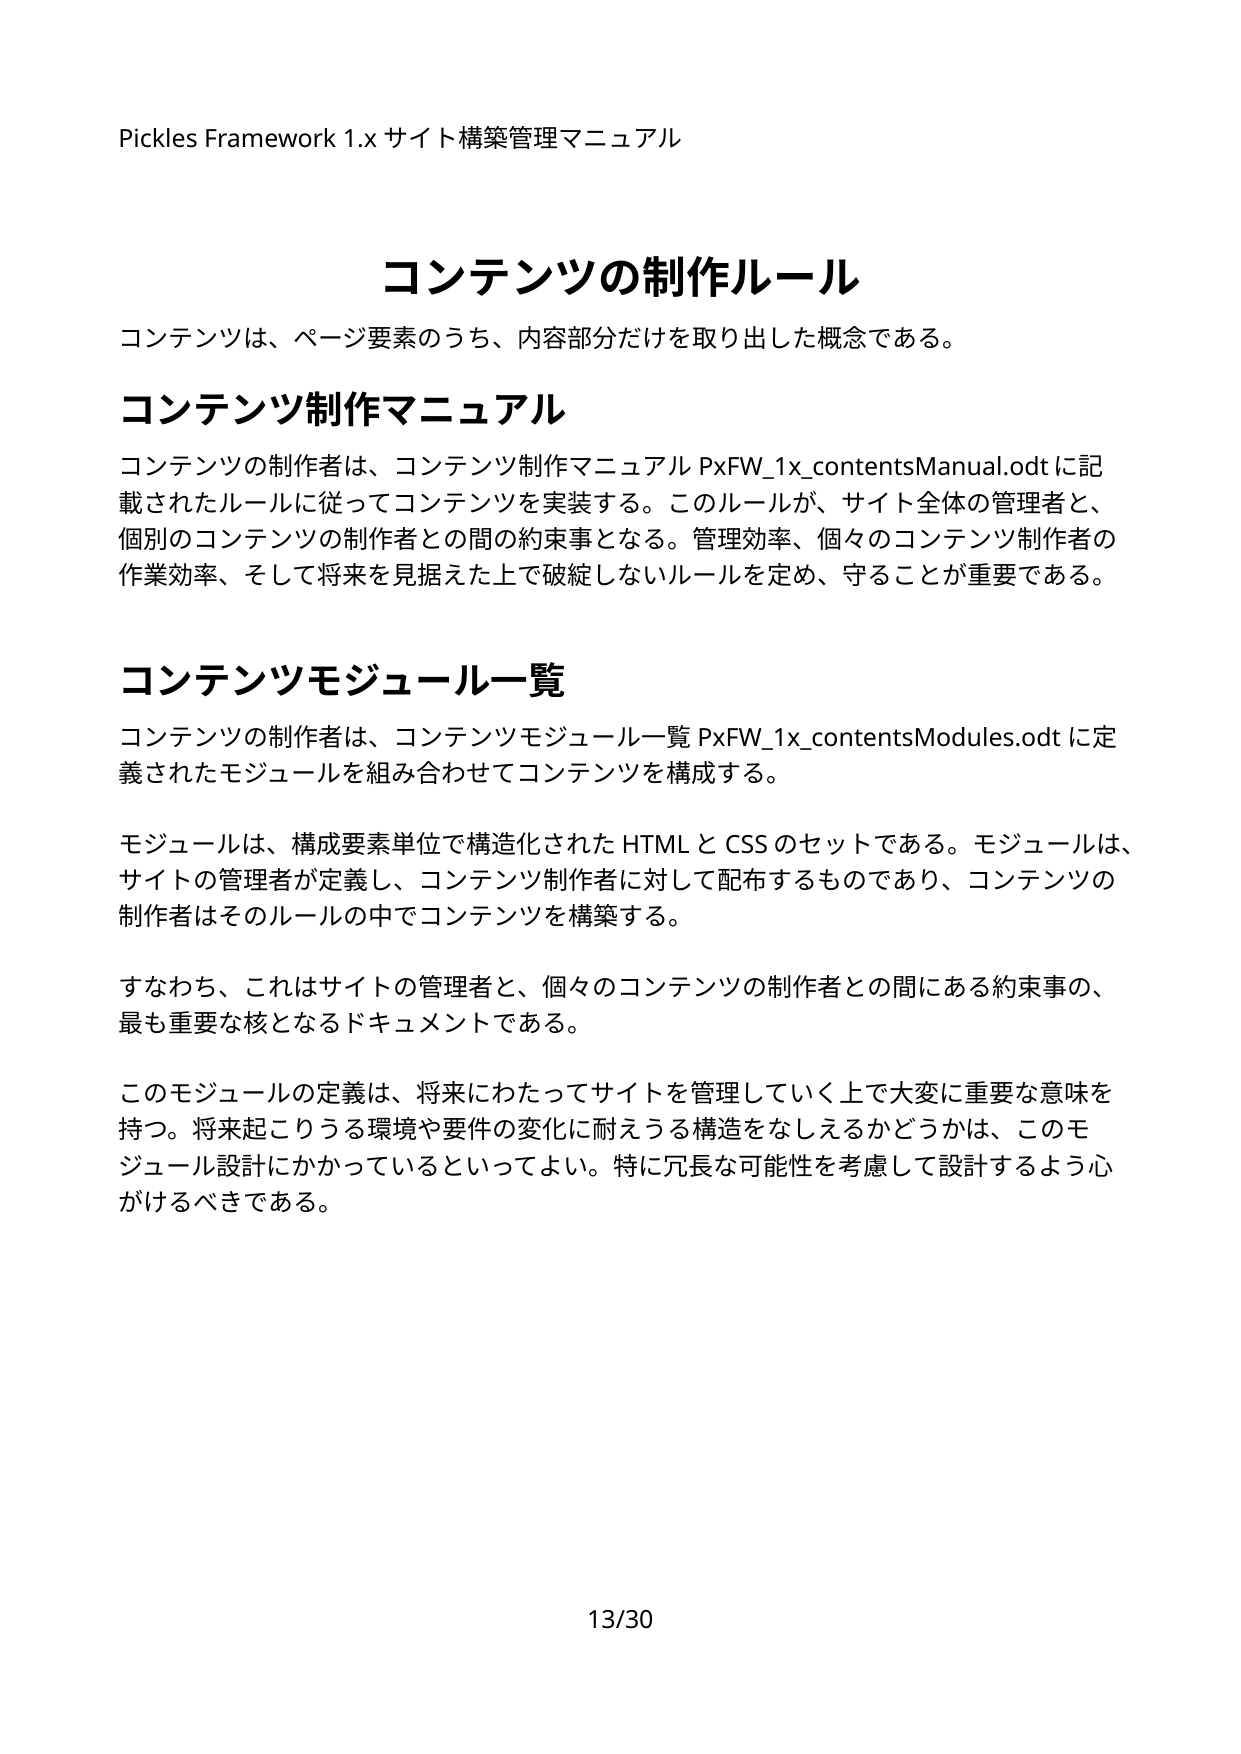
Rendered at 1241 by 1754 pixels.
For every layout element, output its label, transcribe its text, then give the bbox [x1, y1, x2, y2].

subtitle コンテンツモジュール一覧 [118, 651, 1122, 705]
text モジュールは、構成要素単位で構造化されたHTMLとCSSのセットである。モジュールは、サイトの管理者が定義し、コンテンツ制作者に対して配布するものであり、コンテンツの制作者はそのルールの中でコンテンツを構築する。 [118, 824, 1122, 933]
text このモジュールの定義は、将来にわたってサイトを管理していく上で大変に重要な意味を持つ。将来起こりうる環境や要件の変化に耐えうる構造をなしえるかどうかは、このモジュール設計にかかっているといってよい。特に冗長な可能性を考慮して設計するよう心がけるべきである。 [118, 1073, 1122, 1218]
text コンテンツの制作者は、コンテンツモジュール一覧 PxFW_1x_contentsModules.odt に定義されたモジュールを組み合わせてコンテンツを構成する。 [118, 718, 1122, 790]
subtitle コンテンツの制作ルール [118, 243, 1122, 306]
text すなわち、これはサイトの管理者と、個々のコンテンツの制作者との間にある約束事の、最も重要な核となるドキュメントである。 [118, 967, 1122, 1039]
text コンテンツは、ページ要素のうち、内容部分だけを取り出した概念である。 [118, 319, 1122, 355]
text コンテンツの制作者は、コンテンツ制作マニュアル PxFW_1x_contentsManual.odtに記載されたルールに従ってコンテンツを実装する。このルールが、サイト全体の管理者と、個別のコンテンツの制作者との間の約束事となる。管理効率、個々のコンテンツ制作者の作業効率、そして将来を見据えた上で破綻しないルールを定め、守ることが重要である。 [118, 447, 1122, 592]
subtitle コンテンツ制作マニュアル [118, 380, 1122, 434]
